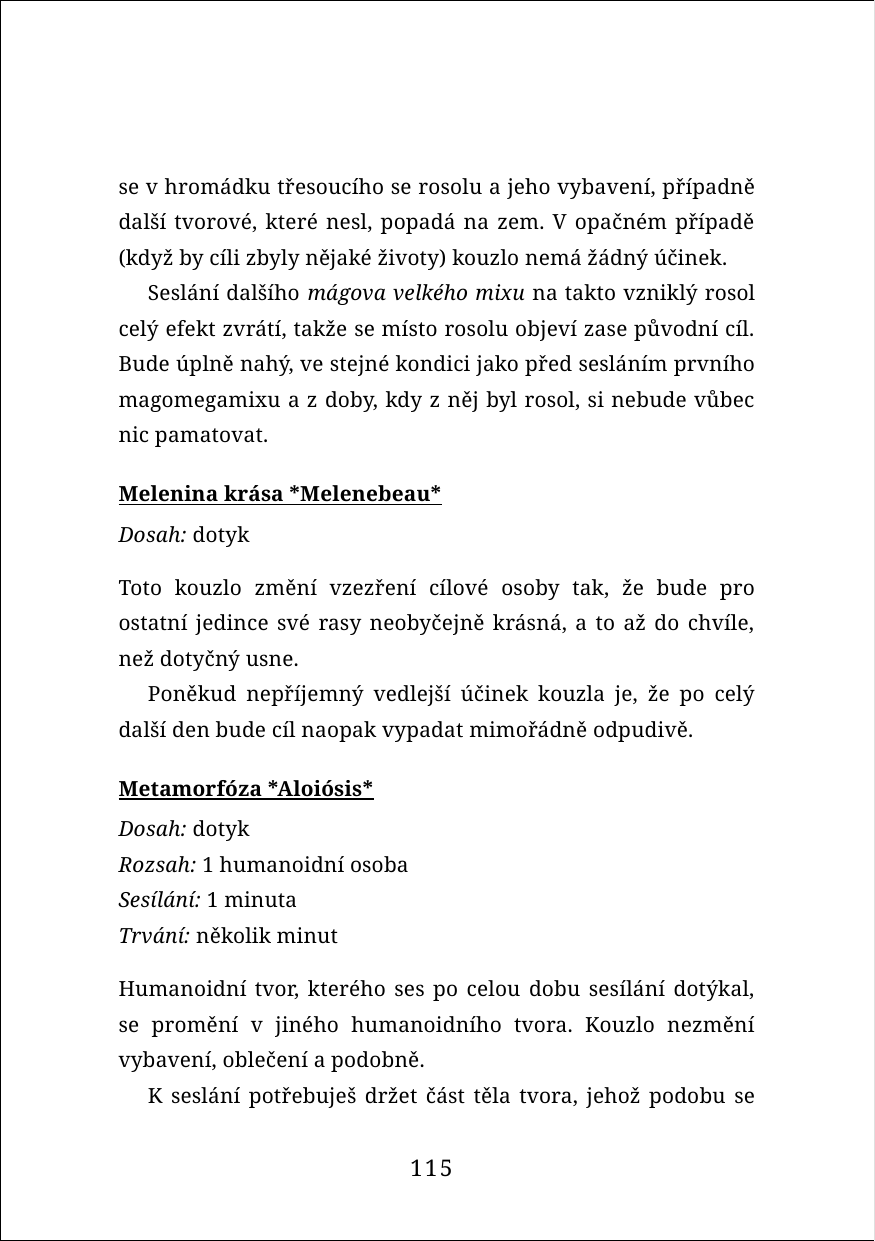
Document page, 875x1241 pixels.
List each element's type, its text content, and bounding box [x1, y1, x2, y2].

text Dosah: dotyk Rozsah: 1 humanoidní osoba Sesílání: 1 minuta Trvání: několik minut [118, 814, 756, 949]
subtitle Metamorfóza *Aloiósis* [118, 774, 756, 803]
text Dosah: dotyk [118, 520, 756, 548]
text Humanoidní tvor, kterého ses po celou dobu sesílání dotýkal, se promění v jiného humanoidního tvora. Kouzlo nezmění vybavení, oblečení a podobně. K seslání potřebuješ držet část těla tvora, jehož podobu se [118, 974, 756, 1109]
text se v hromádku třesoucího se rosolu a jeho vybavení, případně další tvorové, které nesl, popadá na zem. V opačném případě (když by cíli zbyly nějaké životy) kouzlo nemá žádný účinek. Seslání dalšího mágova velkého mixu na takto vzniklý rosol celý efekt zvrátí, takže se místo rosolu objeví zase původní cíl. Bude úplně nahý, ve stejné kondici jako před sesláním prvního magomegamixu a z doby, kdy z něj byl rosol, si nebude vůbec nic pamatovat. [118, 172, 756, 449]
subtitle Melenina krása *Melenebeau* [118, 479, 756, 508]
text Toto kouzlo změní vzezření cílové osoby tak, že bude pro ostatní jedince své rasy neobyčejně krásná, a to až do chvíle, než dotyčný usne. Poněkud nepříjemný vedlejší účinek kouzla je, že po celý další den bude cíl naopak vypadat mimořádně odpudivě. [118, 573, 756, 743]
